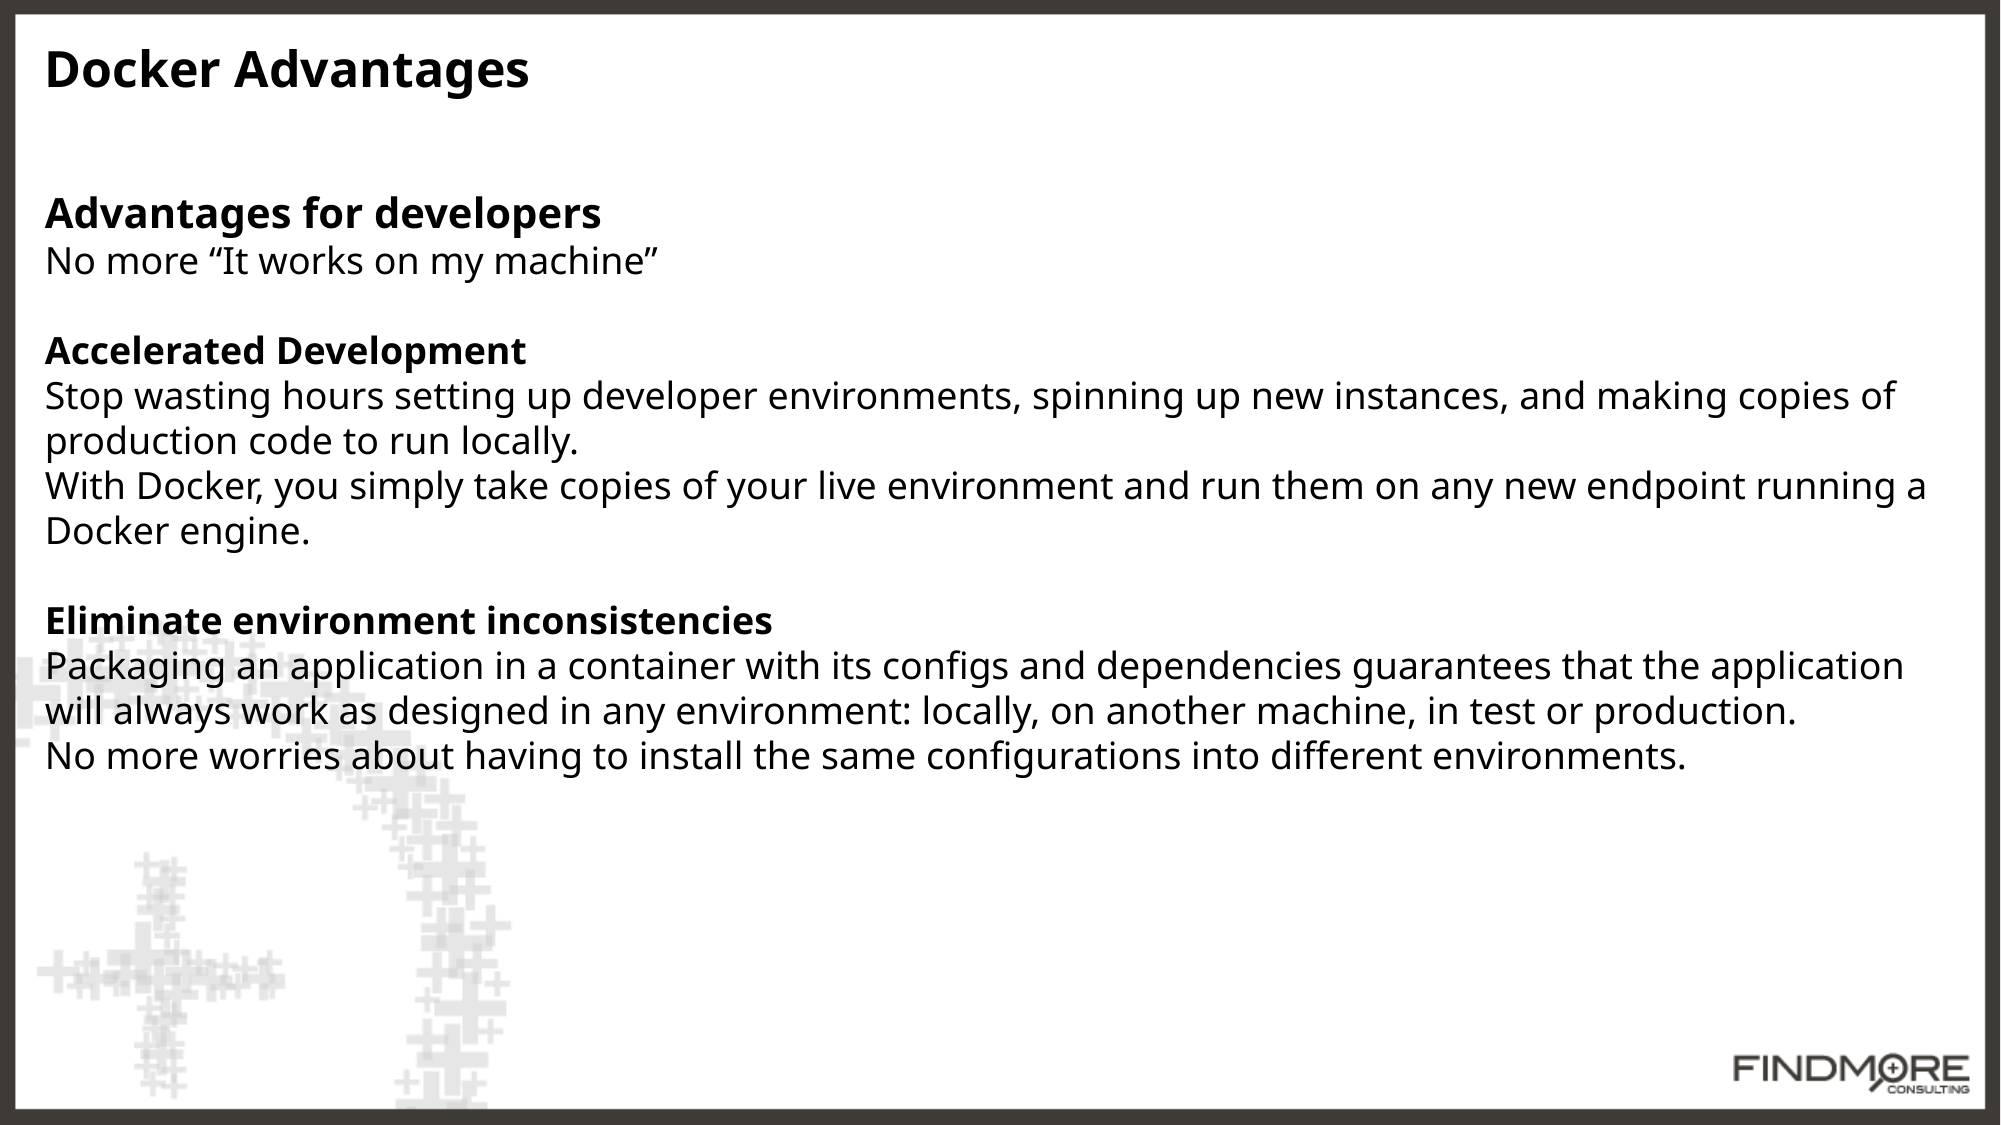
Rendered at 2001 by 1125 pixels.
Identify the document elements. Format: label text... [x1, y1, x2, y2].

text_box Docker Advantages Advantages for developers No more “It works on my machine” Accelerated Development Stop wasting hours setting up developer environments, spinning up new instances, and making copies of production code to run locally. With Docker, you simply take copies of your live environment and run them on any new endpoint running a Docker engine. Eliminate environment inconsistencies Packaging an application in a container with its configs and dependencies guarantees that the application will always work as designed in any environment: locally, on another machine, in test or production. No more worries about having to install the same configurations into different environments. [29, 29, 1950, 1035]
picture [0, 0, 2001, 1125]
